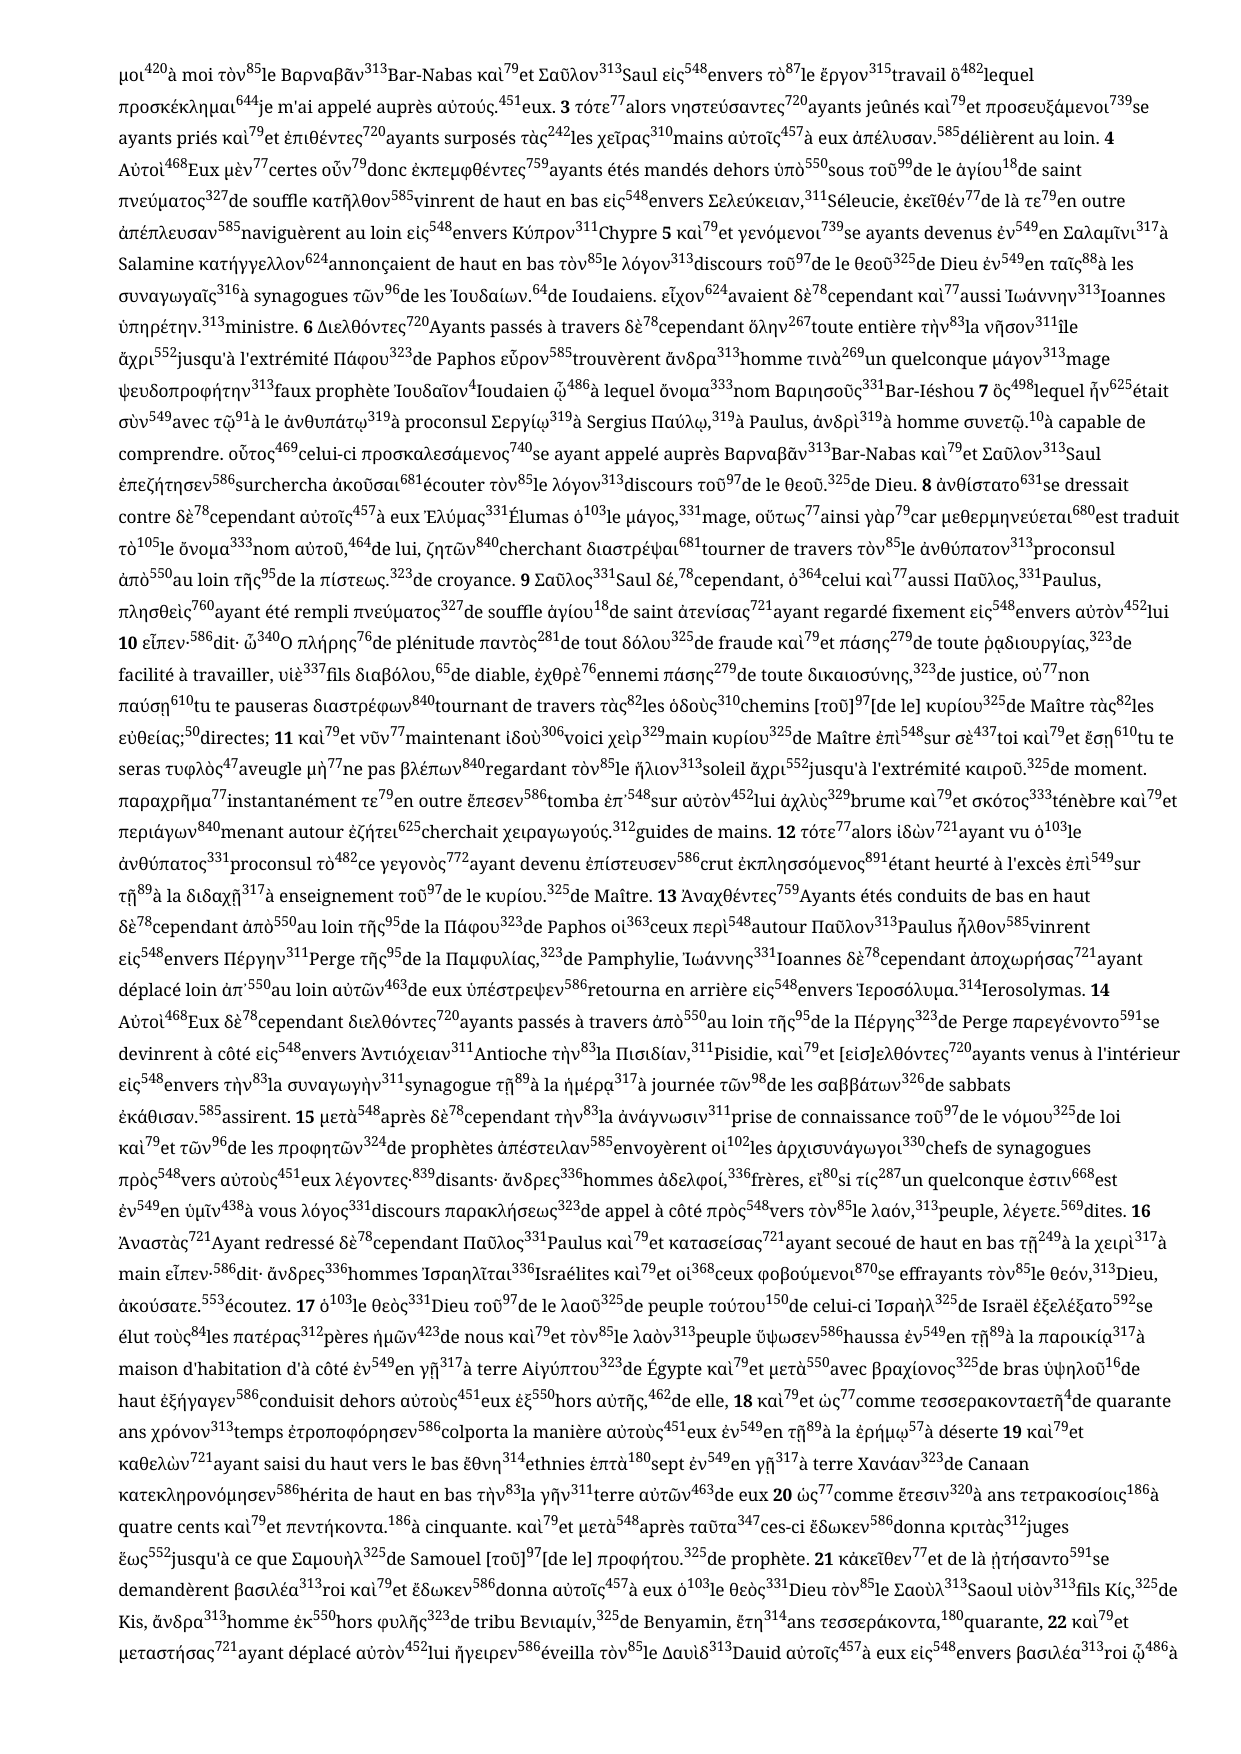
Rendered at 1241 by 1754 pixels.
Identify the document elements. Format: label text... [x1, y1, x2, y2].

text 1 Ἦσαν624Étaient δὲ78cependant ἐν549en Ἀντιοχείᾳ317à Antioche κατὰ548selon τὴν83la οὖσαν820étante ἐκκλησίαν311église προφῆται330prophètes καὶ79et διδάσκαλοι330enseignants ὅ103le τε79en outre Βαρναβᾶς331Bar-Nabas καὶ79et Συμεὼν331Syméon ὁ498celui καλούμενος891étant appelé Νίγερ331Niger καὶ79et Λούκιος331Loukios ὁ103le Κυρηναῖος,331Cyrénéen, Μαναήν331Manahen τε79en outre Ἡρῴδου325de Hérode τοῦ97de le τετραάρχου325de tétrarque σύντροφος71nourri avec καὶ79et Σαῦλος.331Saul. 2 Λειτουργούντων833de Faisants liturgie δὲ78cependant αὐτῶν463de eux τῷ91à le κυρίῳ319à Maître καὶ79et νηστευόντων833de jeûnants εἶπεν586dit τὸ105le πνεῦμα333souffle τὸ105le ἅγιον·24saint· ἀφορίσατε553délimitez δή340évidemment μοι420à moi τὸν85le Βαρναβᾶν313Bar-Nabas καὶ79et Σαῦλον313Saul εἰς548envers τὸ87le ἔργον315travail ὃ482lequel προσκέκλημαι644je m'ai appelé auprès αὐτούς.451eux. 3 τότε77alors νηστεύσαντες720ayants jeûnés καὶ79et προσευξάμενοι739se ayants priés καὶ79et ἐπιθέντες720ayants surposés τὰς242les χεῖρας310mains αὐτοῖς457à eux ἀπέλυσαν.585délièrent au loin. 4 Αὐτοὶ468Eux μὲν77certes οὖν79donc ἐκπεμφθέντες759ayants étés mandés dehors ὑπὸ550sous τοῦ99de le ἁγίου18de saint πνεύματος327de souffle κατῆλθον585vinrent de haut en bas εἰς548envers Σελεύκειαν,311Séleucie, ἐκεῖθέν77de là τε79en outre ἀπέπλευσαν585naviguèrent au loin εἰς548envers Κύπρον311Chypre 5 καὶ79et γενόμενοι739se ayants devenus ἐν549en Σαλαμῖνι317à Salamine κατήγγελλον624annonçaient de haut en bas τὸν85le λόγον313discours τοῦ97de le θεοῦ325de Dieu ἐν549en ταῖς88à les συναγωγαῖς316à synagogues τῶν96de les Ἰουδαίων.64de Ioudaiens. εἶχον624avaient δὲ78cependant καὶ77aussi Ἰωάννην313Ioannes ὑπηρέτην.313ministre. 6 Διελθόντες720Ayants passés à travers δὲ78cependant ὅλην267toute entière τὴν83la νῆσον311île ἄχρι552jusqu'à l'extrémité Πάφου323de Paphos εὗρον585trouvèrent ἄνδρα313homme τινὰ269un quelconque μάγον313mage ψευδοπροφήτην313faux prophète Ἰουδαῖον4Ioudaien ᾧ486à lequel ὄνομα333nom Βαριησοῦς331Bar-Iéshou 7 ὃς498lequel ἦν625était σὺν549avec τῷ91à le ἀνθυπάτῳ319à proconsul Σεργίῳ319à Sergius Παύλῳ,319à Paulus, ἀνδρὶ319à homme συνετῷ.10à capable de comprendre. οὗτος469celui-ci προσκαλεσάμενος740se ayant appelé auprès Βαρναβᾶν313Bar-Nabas καὶ79et Σαῦλον313Saul ἐπεζήτησεν586surchercha ἀκοῦσαι681écouter τὸν85le λόγον313discours τοῦ97de le θεοῦ.325de Dieu. 8 ἀνθίστατο631se dressait contre δὲ78cependant αὐτοῖς457à eux Ἐλύμας331Élumas ὁ103le μάγος,331mage, οὕτως77ainsi γὰρ79car μεθερμηνεύεται680est traduit τὸ105le ὄνομα333nom αὐτοῦ,464de lui, ζητῶν840cherchant διαστρέψαι681tourner de travers τὸν85le ἀνθύπατον313proconsul ἀπὸ550au loin τῆς95de la πίστεως.323de croyance. 9 Σαῦλος331Saul δέ,78cependant, ὁ364celui καὶ77aussi Παῦλος,331Paulus, πλησθεὶς760ayant été rempli πνεύματος327de souffle ἁγίου18de saint ἀτενίσας721ayant regardé fixement εἰς548envers αὐτὸν452lui 10 εἶπεν·586dit· ὦ340O πλήρης76de plénitude παντὸς281de tout δόλου325de fraude καὶ79et πάσης279de toute ῥᾳδιουργίας,323de facilité à travailler, υἱὲ337fils διαβόλου,65de diable, ἐχθρὲ76ennemi πάσης279de toute δικαιοσύνης,323de justice, οὐ77non παύσῃ610tu te pauseras διαστρέφων840tournant de travers τὰς82les ὁδοὺς310chemins [τοῦ]97[de le] κυρίου325de Maître τὰς82les εὐθείας;50directes; 11 καὶ79et νῦν77maintenant ἰδοὺ306voici χεὶρ329main κυρίου325de Maître ἐπὶ548sur σὲ437toi καὶ79et ἔσῃ610tu te seras τυφλὸς47aveugle μὴ77ne pas βλέπων840regardant τὸν85le ἥλιον313soleil ἄχρι552jusqu'à l'extrémité καιροῦ.325de moment. παραχρῆμα77instantanément τε79en outre ἔπεσεν586tomba ἐπ᾽548sur αὐτὸν452lui ἀχλὺς329brume καὶ79et σκότος333ténèbre καὶ79et περιάγων840menant autour ἐζήτει625cherchait χειραγωγούς.312guides de mains. 12 τότε77alors ἰδὼν721ayant vu ὁ103le ἀνθύπατος331proconsul τὸ482ce γεγονὸς772ayant devenu ἐπίστευσεν586crut ἐκπλησσόμενος891étant heurté à l'excès ἐπὶ549sur τῇ89à la διδαχῇ317à enseignement τοῦ97de le κυρίου.325de Maître. 13 Ἀναχθέντες759Ayants étés conduits de bas en haut δὲ78cependant ἀπὸ550au loin τῆς95de la Πάφου323de Paphos οἱ363ceux περὶ548autour Παῦλον313Paulus ἦλθον585vinrent εἰς548envers Πέργην311Perge τῆς95de la Παμφυλίας,323de Pamphylie, Ἰωάννης331Ioannes δὲ78cependant ἀποχωρήσας721ayant déplacé loin ἀπ᾽550au loin αὐτῶν463de eux ὑπέστρεψεν586retourna en arrière εἰς548envers Ἱεροσόλυμα.314Ierosolymas. 14 Αὐτοὶ468Eux δὲ78cependant διελθόντες720ayants passés à travers ἀπὸ550au loin τῆς95de la Πέργης323de Perge παρεγένοντο591se devinrent à côté εἰς548envers Ἀντιόχειαν311Antioche τὴν83la Πισιδίαν,311Pisidie, καὶ79et [εἰσ]ελθόντες720ayants venus à l'intérieur εἰς548envers τὴν83la συναγωγὴν311synagogue τῇ89à la ἡμέρᾳ317à journée τῶν98de les σαββάτων326de sabbats ἐκάθισαν.585assirent. 15 μετὰ548après δὲ78cependant τὴν83la ἀνάγνωσιν311prise de connaissance τοῦ97de le νόμου325de loi καὶ79et τῶν96de les προφητῶν324de prophètes ἀπέστειλαν585envoyèrent οἱ102les ἀρχισυνάγωγοι330chefs de synagogues πρὸς548vers αὐτοὺς451eux λέγοντες·839disants· ἄνδρες336hommes ἀδελφοί,336frères, εἴ80si τίς287un quelconque ἐστιν668est ἐν549en ὑμῖν438à vous λόγος331discours παρακλήσεως323de appel à côté πρὸς548vers τὸν85le λαόν,313peuple, λέγετε.569dites. 16 Ἀναστὰς721Ayant redressé δὲ78cependant Παῦλος331Paulus καὶ79et κατασείσας721ayant secoué de haut en bas τῇ249à la χειρὶ317à main εἶπεν·586dit· ἄνδρες336hommes Ἰσραηλῖται336Israélites καὶ79et οἱ368ceux φοβούμενοι870se effrayants τὸν85le θεόν,313Dieu, ἀκούσατε.553écoutez. 17 ὁ103le θεὸς331Dieu τοῦ97de le λαοῦ325de peuple τούτου150de celui-ci Ἰσραὴλ325de Israël ἐξελέξατο592se élut τοὺς84les πατέρας312pères ἡμῶν423de nous καὶ79et τὸν85le λαὸν313peuple ὕψωσεν586haussa ἐν549en τῇ89à la παροικίᾳ317à maison d'habitation d'à côté ἐν549en γῇ317à terre Αἰγύπτου323de Égypte καὶ79et μετὰ550avec βραχίονος325de bras ὑψηλοῦ16de haut ἐξήγαγεν586conduisit dehors αὐτοὺς451eux ἐξ550hors αὐτῆς,462de elle, 18 καὶ79et ὡς77comme τεσσερακονταετῆ4de quarante ans χρόνον313temps ἐτροποφόρησεν586colporta la manière αὐτοὺς451eux ἐν549en τῇ89à la ἐρήμῳ57à déserte 19 καὶ79et καθελὼν721ayant saisi du haut vers le bas ἔθνη314ethnies ἑπτὰ180sept ἐν549en γῇ317à terre Χανάαν323de Canaan κατεκληρονόμησεν586hérita de haut en bas τὴν83la γῆν311terre αὐτῶν463de eux 20 ὡς77comme ἔτεσιν320à ans τετρακοσίοις186à quatre cents καὶ79et πεντήκοντα.186à cinquante. καὶ79et μετὰ548après ταῦτα347ces-ci ἔδωκεν586donna κριτὰς312juges ἕως552jusqu'à ce que Σαμουὴλ325de Samouel [τοῦ]97[de le] προφήτου.325de prophète. 21 κἀκεῖθεν77et de là ᾐτήσαντο591se demandèrent βασιλέα313roi καὶ79et ἔδωκεν586donna αὐτοῖς457à eux ὁ103le θεὸς331Dieu τὸν85le Σαοὺλ313Saoul υἱὸν313fils Κίς,325de Kis, ἄνδρα313homme ἐκ550hors φυλῆς323de tribu Βενιαμίν,325de Benyamin, ἔτη314ans τεσσεράκοντα,180quarante, 22 καὶ79et μεταστήσας721ayant déplacé αὐτὸν452lui ἤγειρεν586éveilla τὸν85le Δαυὶδ313Dauid αὐτοῖς457à eux εἰς548envers βασιλέα313roi ᾧ486à lequel καὶ77aussi εἶπεν586dit μαρτυρήσας·721ayant témoigné· εὗρον582je trouvai Δαυὶδ313Dauid τὸν346celui τοῦ97de le Ἰεσσαί,325de Iessai, ἄνδρα313homme κατὰ548selon τὴν83la καρδίαν311coeur μου,424de moi, ὃς498lequel ποιήσει606fera πάντα270tous τὰ86les θελήματά314volontés μου.424de moi. 23 τούτου358de celui-ci ὁ103le θεὸς331Dieu ἀπὸ550au loin τοῦ99de le σπέρματος327de semence κατ᾽548selon ἐπαγγελίαν311promesse ἤγαγεν586conduisit τῷ91à le Ἰσραὴλ319à Israël σωτῆρα313sauveur Ἰησοῦν,313Iésous, 24 προκηρύξαντος716de ayant annoncé d'avance Ἰωάννου325de Ioannes πρὸ550d'avant προσώπου327de face τῆς95de la εἰσόδου323de entrée de chemin αὐτοῦ464de lui βάπτισμα315baptême μετανοίας323de transintelligence παντὶ275à tout τῷ91à le λαῷ319à peuple Ἰσραήλ.325de Israël. 25 ὡς80comme δὲ78cependant ἐπλήρου625faisait plénitude Ἰωάννης331Ioannes τὸν85le δρόμον,313course, ἔλεγεν·625disait· τί399quel ἐμὲ417moi ὑπονοεῖτε665vous soupçonnez εἶναι;689être; οὐκ77non εἰμὶ664je suis ἐγώ·431moi· ἀλλ᾽79mais ἰδοὺ306voici ἔρχεται674se vient μετ᾽548après ἐμὲ417moi οὗ492de lequel οὐκ77non εἰμὶ664je suis ἄξιος47digne τὸ87le ὑπόδημα315soulier τῶν256de les ποδῶν324de pieds λῦσαι.681délier. 26 Ἄνδρες336Hommes ἀδελφοί,336frères, υἱοὶ336fils γένους327de genre Ἀβραὰμ325de Abraam καὶ79et οἱ368ceux ἐν549en ὑμῖν438à vous φοβούμενοι870se effrayants τὸν85le θεόν,313Dieu, ἡμῖν419à nous ὁ103le λόγος331discours τῆς95de la σωτηρίας323de sauvetage ταύτης148de celle-ci ἐξαπεστάλη.600fut envoyé dehors. 27 οἱ363ceux γὰρ79car κατοικοῦντες839établissants maison d'habitation ἐν549en Ἰερουσαλὴμ317à Ierousalem καὶ79et οἱ102les ἄρχοντες330chefs αὐτῶν463de eux τοῦτον346celui-ci ἀγνοήσαντες720ayants méconnus καὶ79et τὰς82les φωνὰς310voix τῶν96de les προφητῶν324de prophètes τὰς477celles κατὰ548selon πᾶν271tout σάββατον315sabbat ἀναγινωσκομένας872étantes prises connaissance κρίναντες720ayants jugés ἐπλήρωσαν,585firent plénitude, 28 καὶ79et μηδεμίαν267ne pas une αἰτίαν311cause θανάτου325de trépas εὑρόντες720ayants trouvés ᾐτήσαντο591se demandèrent Πιλᾶτον313Pilatus ἀναιρεθῆναι683être saisi de bas en haut αὐτόν.452lui. 29 ὡς80comme δὲ78cependant ἐτέλεσαν585achevèrent πάντα270tous τὰ347ces περὶ550autour αὐτοῦ464de lui γεγραμμένα,797ayants étés graphés, καθελόντες720ayants saisis du haut vers le bas ἀπὸ550au loin τοῦ99de le ξύλου327de bois ἔθηκαν585posèrent εἰς548envers μνημεῖον.315mémorial. 30 ὁ103le δὲ78cependant θεὸς331Dieu ἤγειρεν586éveilla αὐτὸν452lui ἐκ550hors νεκρῶν,64de morts, 31 ὃς498lequel ὤφθη600fut vu ἐπὶ548sur ἡμέρας310journées πλείους1plus nombreusement τοῖς351à ceux συναναβᾶσιν712à ayants montés avec αὐτῷ458à lui ἀπὸ550au loin τῆς95de la Γαλιλαίας323de Galilée εἰς548envers Ἰερουσαλήμ,311Ierousalem, οἵτινες497lesquels des quelconques [νῦν]77[maintenant] εἰσιν667sont μάρτυρες330témoins αὐτοῦ464de lui πρὸς548vers τὸν85le λαόν.313peuple. 32 Καὶ79Et ἡμεῖς430nous ὑμᾶς436vous εὐαγγελιζόμεθα669nous nous évangélisons τὴν83la πρὸς548vers τοὺς84les πατέρας312pères ἐπαγγελίαν311promesse γενομένην,724se ayante devenue, 33 ὅτι80en ce que ταύτην344celle-ci ὁ103le θεὸς331Dieu ἐκπεπλήρωκεν642a fait plénitude à l'excès τοῖς92à les τέκνοις320à enfants ἡμῶν423de nous ἀναστήσας721ayant redressé Ἰησοῦν313Iésous ὡς80comme καὶ77aussi ἐν549en τῷ91à le ψαλμῷ319à psaume γέγραπται654a été graphé τῷ91à le δευτέρῳ·207à deuxième· υἱός331fils μου424de moi εἶ666tu es σύ,448toi, ἐγὼ431moi σήμερον77aujourd'hui γεγέννηκά638j'ai engendré σε.437toi. 34 ὅτι80en ce que δὲ78cependant ἀνέστησεν586redressa αὐτὸν452lui ἐκ550hors νεκρῶν64de morts μηκέτι77ne pas plus μέλλοντα822imminant ὑποστρέφειν689retourner en arrière εἰς548envers διαφθοράν,311corruption à travers, οὕτως77ainsi εἴρηκεν642a dit ὅτι80en ce que δώσω602je donnerai ὑμῖν438à vous τὰ86les ὅσια54sacrés Δαυὶδ325de Dauid τὰ86les πιστά.54croyables. 35 διότι80parce que καὶ77aussi ἐν549en ἑτέρῳ378à autre-différent λέγει·668dit· οὐ77non δώσεις604tu donneras τὸν85le ὅσιόν53sacré σου442de toi ἰδεῖν681voir διαφθοράν.311corruption à travers. 36 Δαυὶδ331Dauid μὲν79certes γὰρ79car ἰδίᾳ119à en propre γενεᾷ317à génération ὑπηρετήσας721ayant administré τῇ89à la τοῦ97de le θεοῦ325de Dieu βουλῇ317à dessein ἐκοιμήθη600fut mis au coucher καὶ79et προσετέθη600fut apposé πρὸς548vers τοὺς84les πατέρας312pères αὐτοῦ464de lui καὶ79et εἶδεν586vit διαφθοράν·311corruption à travers· 37 ὃν480lequel δὲ78cependant ὁ103le θεὸς331Dieu ἤγειρεν,586éveilla, οὐκ77non εἶδεν586vit διαφθοράν.311corruption à travers. 38 γνωστὸν49connu οὖν79donc ἔστω572soit ὑμῖν,438à vous, ἄνδρες336hommes ἀδελφοί,336frères, ὅτι80en ce que διὰ550par τούτου358de celui-ci ὑμῖν438à vous ἄφεσις329abandon ἁμαρτιῶν322de fautes καταγγέλλεται,680est annoncé de haut en bas, [καὶ]79[et] ἀπὸ550au loin πάντων385de tous ὧν493de lesquels οὐκ77non ἠδυνήθητε597vous fûtes pu ἐν549en νόμῳ319à loi Μωϋσέως325de Môusês δικαιωθῆναι,683être justifié, 39 ἐν549en τούτῳ352à celui-ci πᾶς390tout ὁ364celui πιστεύων840croyant δικαιοῦται.680est justifié. 40 βλέπετε569regardez οὖν79donc μὴ80ne pas ἐπέλθῃ899que vienne sur τὸ366ce εἰρημένον815ayant été dit ἐν549en τοῖς90à les προφήταις·318à prophètes· 41 ἴδετε,553voyez, οἱ102les καταφρονηταί,330mépriseurs, καὶ79et θαυμάσατε553étonnez καὶ79et ἀφανίσθητε,562soyez faits disparaître, ὅτι80en ce que ἔργον315travail ἐργάζομαι670je me mets au travail ἐγὼ431moi ἐν549en ταῖς88à les ἡμέραις316à journées ὑμῶν,441de vous, ἔργον315travail ὃ482lequel οὐ77non μὴ77ne pas πιστεύσητε896que vous croyiez ἐάν80si le cas échéant τις390un quelconque ἐκδιηγῆται927que se décrive ὑμῖν.438à vous. 42 Ἐξιόντων833de Allants dehors δὲ78cependant αὐτῶν463de eux παρεκάλουν624appelaient à côté εἰς548envers τὸ87le μεταξὺ77entre σάββατον315sabbat λαληθῆναι683être bavardé αὐτοῖς457à eux τὰ86les ῥήματα314oraux ταῦτα.139ces-ci. 43 λυθείσης752de ayante étée déliée δὲ78cependant τῆς95de la συναγωγῆς323de synagogue ἠκολούθησαν585suivirent πολλοὶ389nombreux τῶν96de les Ἰουδαίων64de Ioudaiens καὶ79et τῶν96de les σεβομένων860de se vénérants προσηλύτων324de prosélytes τῷ91à le Παύλῳ319à Paulus καὶ79et τῷ91à le Βαρναβᾷ,319à Bar-Nabas, οἵτινες497lesquels des quelconques προσλαλοῦντες839bavardants auprès αὐτοῖς457à eux ἔπειθον624persuadaient αὐτοὺς451eux προσμένειν689rester auprès τῇ89à la χάριτι317à grâce τοῦ97de le θεοῦ.325de Dieu. 44 Τῷ93à Le δὲ78cependant ἐρχομένῳ857à se venant σαββάτῳ321à sabbat σχεδὸν77presque πᾶσα285toute ἡ101la πόλις329cité συνήχθη600fut mené ensemble ἀκοῦσαι681écouter τὸν85le λόγον313discours τοῦ97de le κυρίου.325de Maître. 45 ἰδόντες720ayants vus δὲ78cependant οἱ102les Ἰουδαῖοι70Ioudaiens τοὺς84les ὄχλους312foules ἐπλήσθησαν599furent rempli ζήλου325de zèle καὶ79et ἀντέλεγον624contredisaient τοῖς353à ces ὑπὸ550sous Παύλου325de Paulus λαλουμένοις881à étants bavardés βλασφημοῦντες.839blasphémants. 46 παρρησιασάμενοί739se ayants oralisés franchement τε79en outre ὁ103le Παῦλος331Paulus καὶ79et ὁ103le Βαρναβᾶς331Bar-Nabas εἶπαν·585dirent· ὑμῖν438à vous ἦν625était ἀναγκαῖον49nécessaire πρῶτον77premièrement λαληθῆναι683être bavardé τὸν85le λόγον313discours τοῦ97de le θεοῦ·325de Dieu· ἐπειδὴ80parce que donc ἀπωθεῖσθε671vous vous poussez au loin αὐτὸν452lui καὶ79et οὐκ77non ἀξίους52dignes κρίνετε665vous jugez ἑαυτοὺς515vous-mêmes τῆς95de la αἰωνίου14de éternelle ζωῆς,323de vie, ἰδοὺ306voici στρεφόμεθα675nous sommes tournés εἰς548envers τὰ86les ἔθνη.314ethnies. 47 οὕτως77ainsi γὰρ79car ἐντέταλται648s'a commandé ἡμῖν419à nous ὁ103le κύριος·331Maître· τέθεικά638j'ai posé σε437toi εἰς548envers φῶς315lumière ἐθνῶν326de ethnies τοῦ360de ce εἶναί689être σε437toi εἰς548envers σωτηρίαν311sauvetage ἕως552jusqu'à ce que ἐσχάτου67de dernier τῆς95de la γῆς.323de terre. 48 Ἀκούοντα841Écoutants δὲ78cependant τὰ104les ἔθνη332ethnies ἔχαιρον624étaient de joie καὶ79et ἐδόξαζον624glorifiaient τὸν85le λόγον313discours τοῦ97de le κυρίου325de Maître καὶ79et ἐπίστευσαν585crurent ὅσοι497autant lesquels ἦσαν624étaient τεταγμένοι812ayants étés ordonnancés εἰς548envers ζωὴν311vie αἰώνιον·2éternelle· 49 διεφέρετο636était différé δὲ78cependant ὁ103le λόγος331discours τοῦ97de le κυρίου325de Maître δι᾽550par ὅλης279de toute entière τῆς95de la χώρας.323de région. 50 οἱ102les δὲ78cependant Ἰουδαῖοι70Ioudaiens παρώτρυναν585remuèrent à côté τὰς82les σεβομένας846se vénérantes γυναῖκας310femmes τὰς82les εὐσχήμονας1élégantes καὶ79et τοὺς84les πρώτους52premiers τῆς95de la πόλεως323de cité καὶ79et ἐπήγειραν585éveillèrent au dessus διωγμὸν313poursuite ἐπὶ548sur τὸν85le Παῦλον313Paulus καὶ79et Βαρναβᾶν313Bar-Nabas καὶ79et ἐξέβαλον585éjectèrent αὐτοὺς451eux ἀπὸ550au loin τῶν98de les ὁρίων326de frontières αὐτῶν.463de eux. 51 οἱ468ceux δὲ78cependant ἐκτιναξάμενοι739se ayants secoués dehors τὸν85le κονιορτὸν313poussière τῶν96de les ποδῶν324de pieds ἐπ᾽548sur αὐτοὺς451eux ἦλθον585vinrent εἰς548envers Ἰκόνιον,315Iconium, 52 οἵ102les τε79en outre μαθηταὶ330disciples ἐπληροῦντο635étaient fait plénitude χαρᾶς323de joie καὶ79et πνεύματος327de souffle ἁγίου.18de saint. [118, 59, 1181, 1665]
